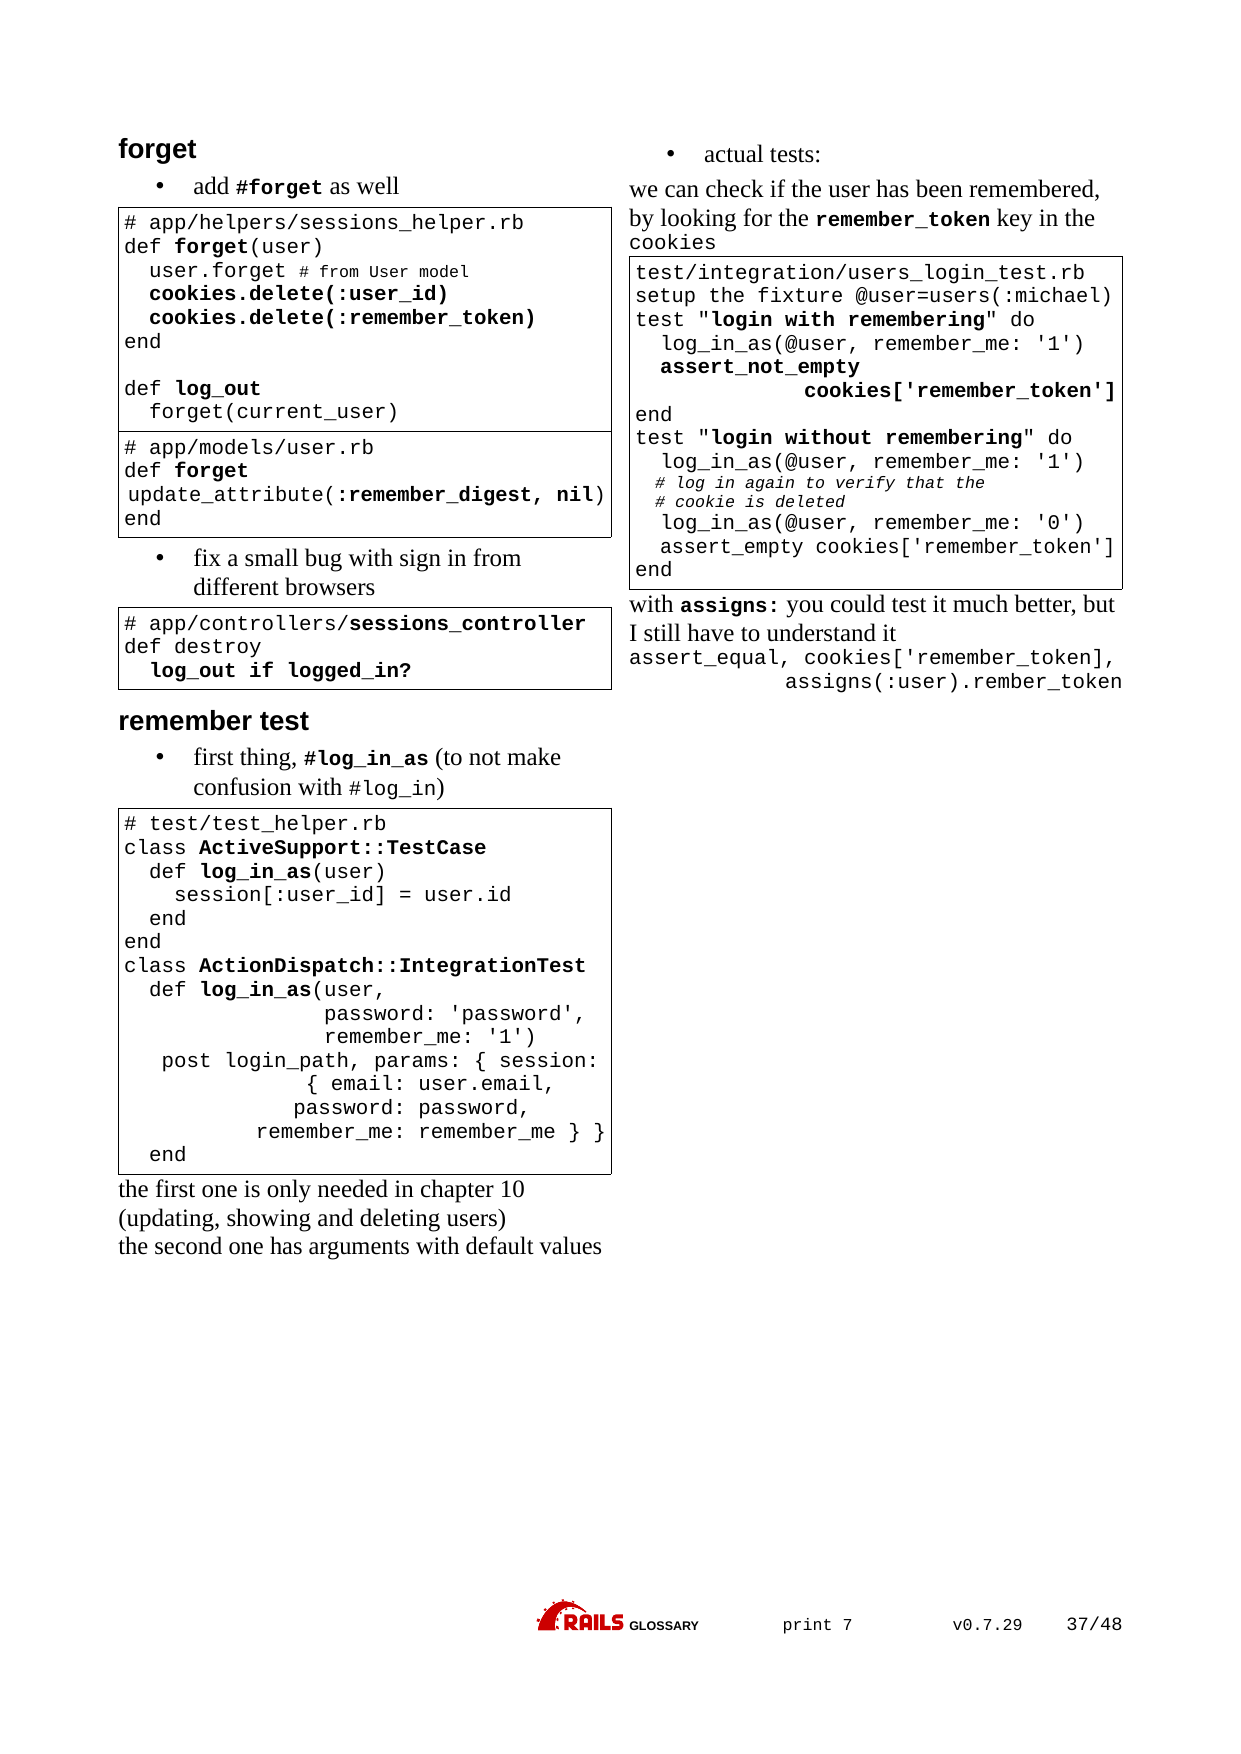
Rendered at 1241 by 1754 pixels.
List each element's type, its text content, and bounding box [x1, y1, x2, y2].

text with assigns: you could test it much better, but I still have to understand it [629, 590, 1122, 647]
table_header # app/controllers/sessions_controller def destroy log_out if logged_in? [119, 608, 611, 689]
list first thing, #log_in_as (to not make confusion with #log_in) [156, 742, 611, 801]
text we can check if the user has been remembered, by looking for the remember_token key in the cookies [629, 174, 1122, 256]
text the first one is only needed in chapter 10 (updating, showing and deleting users) [118, 1175, 611, 1231]
table_header # app/helpers/sessions_helper.rb def forget(user) user.forget # from User model cookies.delete(:user_id) cookies.delete(:remember_token) end def log_out forget(current_user) [119, 208, 611, 431]
table_header # test/test_helper.rb class ActiveSupport::TestCase def log_in_as(user) session[:user_id] = user.id end end class ActionDispatch::IntegrationTest def log_in_as(user, password: 'password', remember_me: '1') post login_path, params: { session: { email: user.email, password: password, remember_me: remember_me } } end [119, 809, 611, 1174]
text assert_equal, cookies['remember_token], [629, 647, 1122, 671]
text the second one has arguments with default values [118, 1231, 611, 1260]
list add #forget as well [156, 171, 611, 200]
list actual tests: [666, 139, 1122, 168]
list fix a small bug with sign in from different browsers [156, 543, 611, 601]
table_header test/integration/users_login_test.rb setup the fixture @user=users(:michael) test "login with remembering" do log_in_as(@user, remember_me: '1') assert_not_empty cookies['remember_token'] end test "login without remembering" do log_in_as(@user, remember_me: '1') # log in again to verify that the # cookie is deleted log_in_as(@user, remember_me: '0') assert_empty cookies['remember_token'] end [630, 257, 1122, 589]
subtitle forget [118, 133, 611, 165]
subtitle assigns(:user).rember_token [629, 671, 1122, 694]
subtitle remember test [118, 704, 611, 736]
table_cell # app/models/user.rb def forget update_attribute(:remember_digest, nil) end [119, 432, 611, 537]
